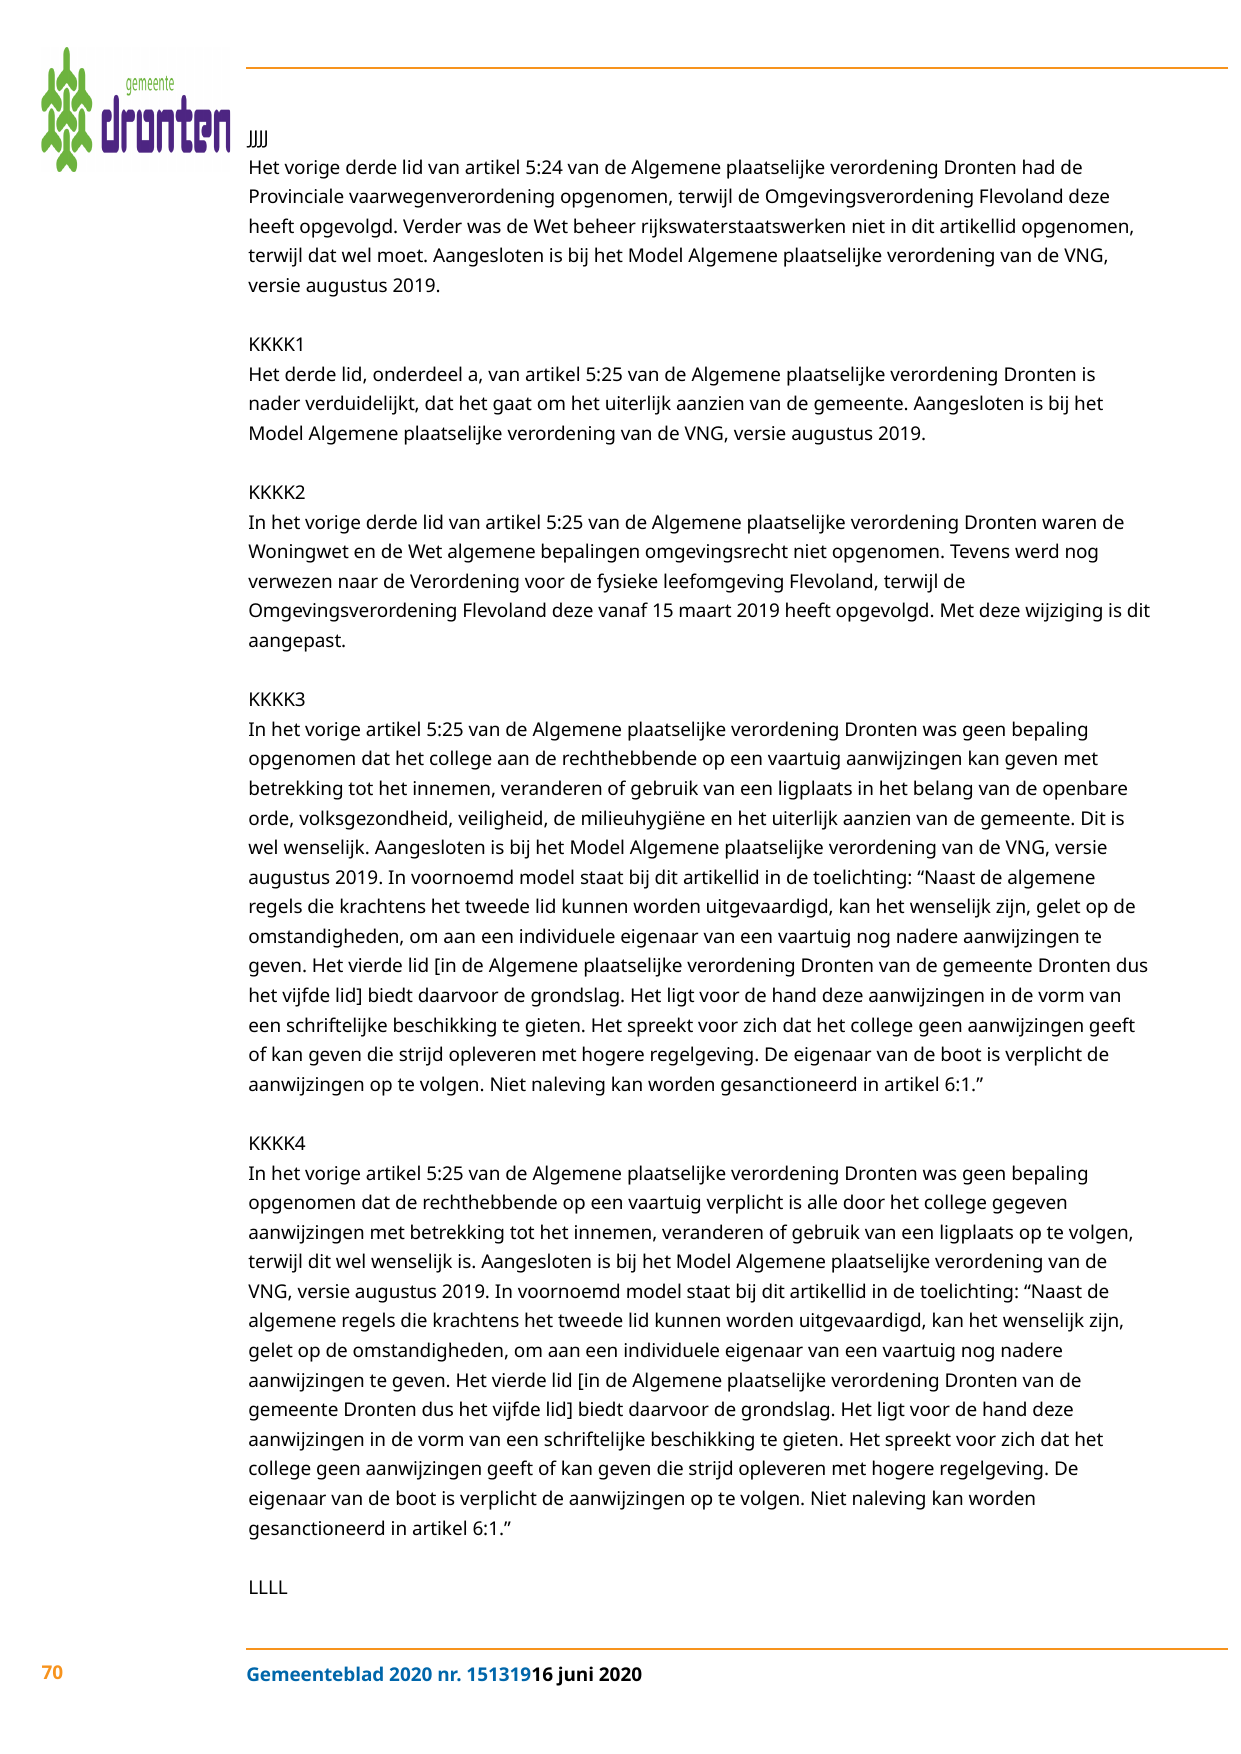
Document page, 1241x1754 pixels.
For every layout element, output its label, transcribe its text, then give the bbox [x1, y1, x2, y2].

text Het vorige derde lid van artikel 5:24 van de Algemene plaatselijke verordening Dronten had de Provinciale vaarwegenverordening opgenomen, terwijl de Omgevingsverordening Flevoland deze heeft opgevolgd. Verder was de Wet beheer rijkswaterstaatswerken niet in dit artikellid opgenomen, terwijl dat wel moet. Aangesloten is bij het Model Algemene plaatselijke verordening van de VNG, versie augustus 2019. [248, 154, 1152, 298]
text KKKK4 [248, 1130, 1152, 1156]
text KKKK2 [248, 479, 1152, 505]
text In het vorige derde lid van artikel 5:25 van de Algemene plaatselijke verordening Dronten waren de Woningwet en de Wet algemene bepalingen omgevingsrecht niet opgenomen. Tevens werd nog verwezen naar de Verordening voor de fysieke leefomgeving Flevoland, terwijl de Omgevingsverordening Flevoland deze vanaf 15 maart 2019 heeft opgevolgd. Met deze wijziging is dit aangepast. [248, 509, 1152, 653]
text JJJJ [248, 124, 1152, 150]
text KKKK1 [248, 331, 1152, 357]
picture [41, 47, 231, 172]
text In het vorige artikel 5:25 van de Algemene plaatselijke verordening Dronten was geen bepaling [248, 716, 1152, 742]
text In het vorige artikel 5:25 van de Algemene plaatselijke verordening Dronten was geen bepaling [248, 1160, 1152, 1186]
text opgenomen dat de rechthebbende op een vaartuig verplicht is alle door het college gegeven aanwijzingen met betrekking tot het innemen, veranderen of gebruik van een ligplaats op te volgen, terwijl dit wel wenselijk is. Aangesloten is bij het Model Algemene plaatselijke verordening van de VNG, versie augustus 2019. In voornoemd model staat bij dit artikellid in de toelichting: “Naast de algemene regels die krachtens het tweede lid kunnen worden uitgevaardigd, kan het wenselijk zijn, gelet op de omstandigheden, om aan een individuele eigenaar van een vaartuig nog nadere aanwijzingen te geven. Het vierde lid [in de Algemene plaatselijke verordening Dronten van de gemeente Dronten dus het vijfde lid] biedt daarvoor de grondslag. Het ligt voor de hand deze aanwijzingen in de vorm van een schriftelijke beschikking te gieten. Het spreekt voor zich dat het college geen aanwijzingen geeft of kan geven die strijd opleveren met hogere regelgeving. De eigenaar van de boot is verplicht de aanwijzingen op te volgen. Niet naleving kan worden gesanctioneerd in artikel 6:1.” [248, 1189, 1152, 1541]
text Het derde lid, onderdeel a, van artikel 5:25 van de Algemene plaatselijke verordening Dronten is nader verduidelijkt, dat het gaat om het uiterlijk aanzien van de gemeente. Aangesloten is bij het Model Algemene plaatselijke verordening van de VNG, versie augustus 2019. [248, 361, 1152, 446]
text opgenomen dat het college aan de rechthebbende op een vaartuig aanwijzingen kan geven met betrekking tot het innemen, veranderen of gebruik van een ligplaats in het belang van de openbare orde, volksgezondheid, veiligheid, de milieuhygiëne en het uiterlijk aanzien van de gemeente. Dit is wel wenselijk. Aangesloten is bij het Model Algemene plaatselijke verordening van de VNG, versie augustus 2019. In voornoemd model staat bij dit artikellid in de toelichting: “Naast de algemene regels die krachtens het tweede lid kunnen worden uitgevaardigd, kan het wenselijk zijn, gelet op de omstandigheden, om aan een individuele eigenaar van een vaartuig nog nadere aanwijzingen te geven. Het vierde lid [in de Algemene plaatselijke verordening Dronten van de gemeente Dronten dus het vijfde lid] biedt daarvoor de grondslag. Het ligt voor de hand deze aanwijzingen in de vorm van een schriftelijke beschikking te gieten. Het spreekt voor zich dat het college geen aanwijzingen geeft of kan geven die strijd opleveren met hogere regelgeving. De eigenaar van de boot is verplicht de aanwijzingen op te volgen. Niet naleving kan worden gesanctioneerd in artikel 6:1.” [248, 746, 1152, 1097]
text KKKK3 [248, 686, 1152, 712]
text LLLL [248, 1574, 1152, 1600]
